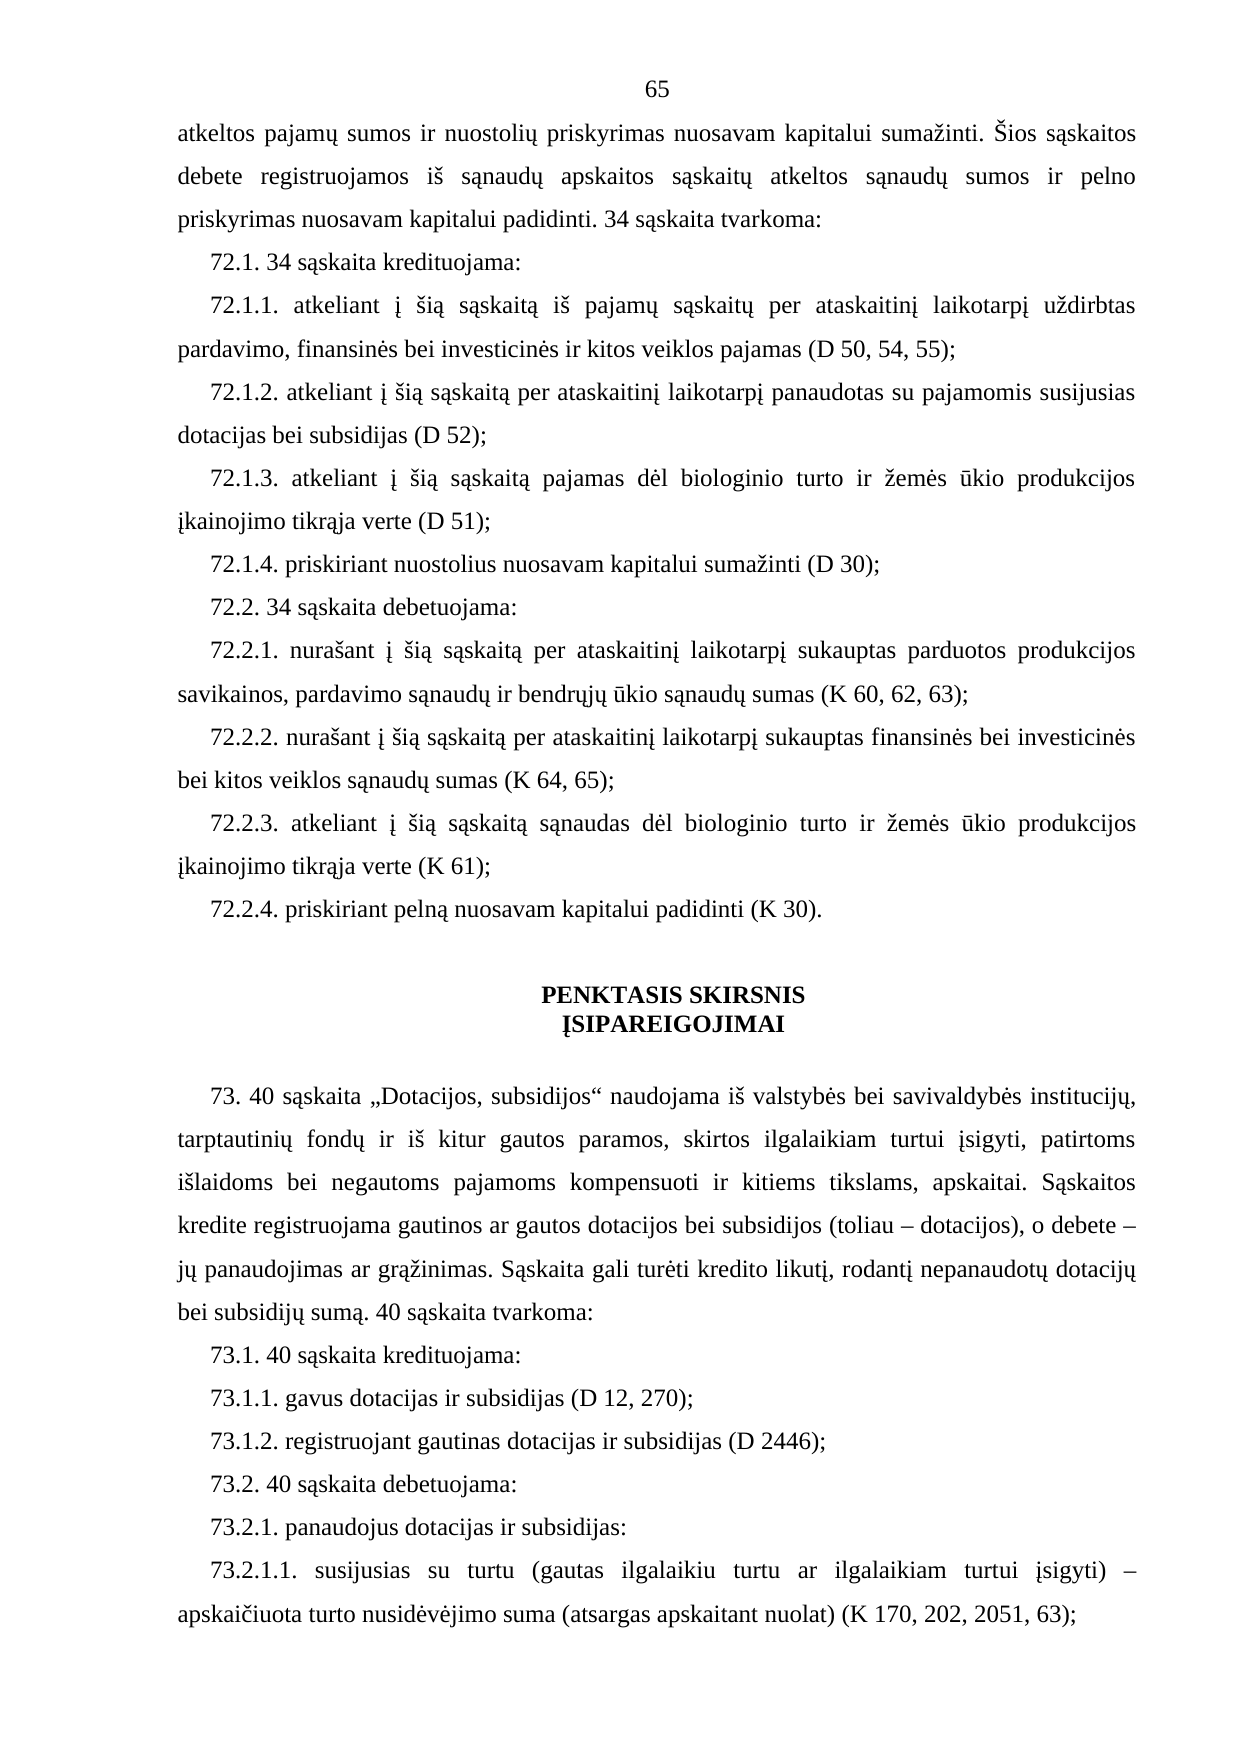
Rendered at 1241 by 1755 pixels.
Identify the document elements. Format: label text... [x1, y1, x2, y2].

text atkeltos pajamų sumos ir nuostolių priskyrimas nuosavam kapitalui sumažinti. Šios sąskaitos debete registruojamos iš sąnaudų apskaitos sąskaitų atkeltos sąnaudų sumos ir pelno priskyrimas nuosavam kapitalui padidinti. 34 sąskaita tvarkoma: [177, 118, 1137, 233]
text 73.1.2. registruojant gautinas dotacijas ir subsidijas (D 2446); [177, 1426, 1137, 1455]
text 72.2. 34 sąskaita debetuojama: [177, 592, 1137, 621]
text 72.1.2. atkeliant į šią sąskaitą per ataskaitinį laikotarpį panaudotas su pajamomis susijusias dotacijas bei subsidijas (D 52); [177, 377, 1137, 449]
text 72.1. 34 sąskaita kredituojama: [177, 247, 1137, 276]
text 72.2.2. nurašant į šią sąskaitą per ataskaitinį laikotarpį sukauptas finansinės bei investicinės bei kitos veiklos sąnaudų sumas (K 64, 65); [177, 722, 1137, 794]
text 73.2. 40 sąskaita debetuojama: [177, 1469, 1137, 1498]
text 72.1.1. atkeliant į šią sąskaitą iš pajamų sąskaitų per ataskaitinį laikotarpį uždirbtas pardavimo, finansinės bei investicinės ir kitos veiklos pajamas (D 50, 54, 55); [177, 291, 1137, 362]
text PENKTASIS SKIRSNIS [177, 981, 1137, 1009]
text 73.2.1. panaudojus dotacijas ir subsidijas: [177, 1512, 1137, 1541]
text 73.1.1. gavus dotacijas ir subsidijas (D 12, 270); [177, 1383, 1137, 1412]
text 72.2.1. nurašant į šią sąskaitą per ataskaitinį laikotarpį sukauptas parduotos produkcijos savikainos, pardavimo sąnaudų ir bendrųjų ūkio sąnaudų sumas (K 60, 62, 63); [177, 636, 1137, 707]
text 72.1.3. atkeliant į šią sąskaitą pajamas dėl biologinio turto ir žemės ūkio produkcijos įkainojimo tikrąja verte (D 51); [177, 463, 1137, 535]
text 72.2.4. priskiriant pelną nuosavam kapitalui padidinti (K 30). [177, 894, 1137, 923]
text 73. 40 sąskaita „Dotacijos, subsidijos“ naudojama iš valstybės bei savivaldybės institucijų, tarptautinių fondų ir iš kitur gautos paramos, skirtos ilgalaikiam turtui įsigyti, patirtoms išlaidoms bei negautoms pajamoms kompensuoti ir kitiems tikslams, apskaitai. Sąskaitos kredite registruojama gautinos ar gautos dotacijos bei subsidijos (toliau – dotacijos), o debete – jų panaudojimas ar grąžinimas. Sąskaita gali turėti kredito likutį, rodantį nepanaudotų dotacijų bei subsidijų sumą. 40 sąskaita tvarkoma: [177, 1081, 1137, 1326]
text ĮSIPAREIGOJIMAI [177, 1009, 1137, 1038]
text 73.2.1.1. susijusias su turtu (gautas ilgalaikiu turtu ar ilgalaikiam turtui įsigyti) – apskaičiuota turto nusidėvėjimo suma (atsargas apskaitant nuolat) (K 170, 202, 2051, 63); [177, 1556, 1137, 1627]
text 73.1. 40 sąskaita kredituojama: [177, 1340, 1137, 1369]
text 72.1.4. priskiriant nuostolius nuosavam kapitalui sumažinti (D 30); [177, 549, 1137, 578]
text 72.2.3. atkeliant į šią sąskaitą sąnaudas dėl biologinio turto ir žemės ūkio produkcijos įkainojimo tikrąja verte (K 61); [177, 808, 1137, 880]
